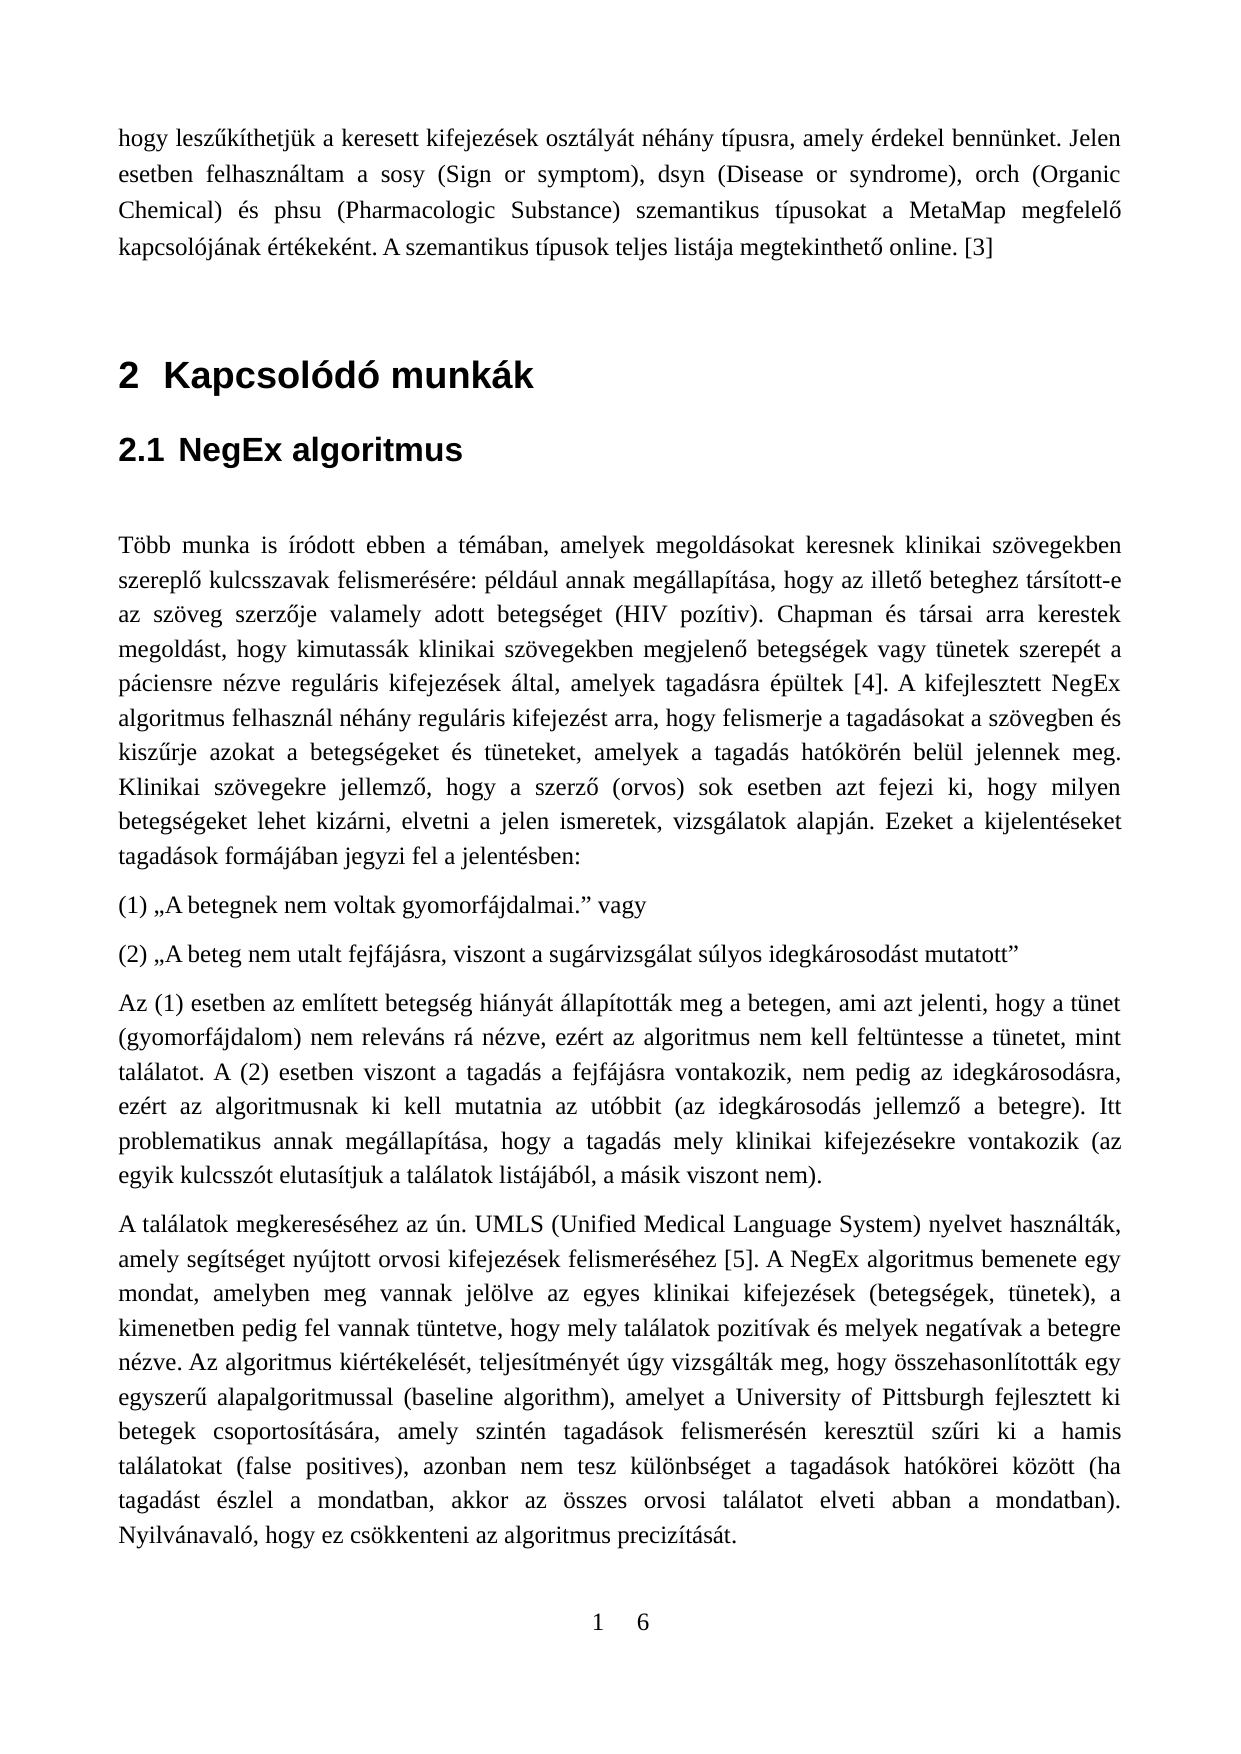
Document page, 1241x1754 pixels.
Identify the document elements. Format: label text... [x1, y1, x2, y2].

subtitle Kapcsolódó munkák [118, 353, 1122, 397]
subtitle A találatok megkereséséhez az ún. UMLS (Unified Medical Language System) nyelvet használták, amely segítséget nyújtott orvosi kifejezések felismeréséhez [5]. A NegEx algoritmus bemenete egy mondat, amelyben meg vannak jelölve az egyes klinikai kifejezések (betegségek, tünetek), a kimenetben pedig fel vannak tüntetve, hogy mely találatok pozitívak és melyek negatívak a betegre nézve. Az algoritmus kiértékelését, teljesítményét úgy vizsgálták meg, hogy összehasonlították egy egyszerű alapalgoritmussal (baseline algorithm), amelyet a University of Pittsburgh fejlesztett ki betegek csoportosítására, amely szintén tagadások felismerésén keresztül szűri ki a hamis találatokat (false positives), azonban nem tesz különbséget a tagadások hatókörei között (ha tagadást észlel a mondatban, akkor az összes orvosi találatot elveti abban a mondatban). Nyilvánavaló, hogy ez csökkenteni az algoritmus precizítását. [118, 1209, 1122, 1548]
subtitle (1) „A betegnek nem voltak gyomorfájdalmai.” vagy [118, 890, 1122, 919]
subtitle (2) „A beteg nem utalt fejfájásra, viszont a sugárvizsgálat súlyos idegkárosodást mutatott” [118, 939, 1122, 968]
subtitle Az (1) esetben az említett betegség hiányát állapították meg a betegen, ami azt jelenti, hogy a tünet (gyomorfájdalom) nem releváns rá nézve, ezért az algoritmus nem kell feltüntesse a tünetet, mint találatot. A (2) esetben viszont a tagadás a fejfájásra vontakozik, nem pedig az idegkárosodásra, ezért az algoritmusnak ki kell mutatnia az utóbbit (az idegkárosodás jellemző a betegre). Itt problematikus annak megállapítása, hogy a tagadás mely klinikai kifejezésekre vontakozik (az egyik kulcsszót elutasítjuk a találatok listájából, a másik viszont nem). [118, 988, 1122, 1189]
subtitle hogy leszűkíthetjük a keresett kifejezések osztályát néhány típusra, amely érdekel bennünket. Jelen esetben felhasználtam a sosy (Sign or symptom), dsyn (Disease or syndrome), orch (Organic Chemical) és phsu (Pharmacologic Substance) szemantikus típusokat a MetaMap megfelelő kapcsolójának értékeként. A szemantikus típusok teljes listája megtekinthető online. [3] [118, 118, 1122, 262]
subtitle Több munka is íródott ebben a témában, amelyek megoldásokat keresnek klinikai szövegekben szereplő kulcsszavak felismerésére: például annak megállapítása, hogy az illető beteghez társított-e az szöveg szerzője valamely adott betegséget (HIV pozítiv). Chapman és társai arra kerestek megoldást, hogy kimutassák klinikai szövegekben megjelenő betegségek vagy tünetek szerepét a páciensre nézve reguláris kifejezések által, amelyek tagadásra épültek [4]. A kifejlesztett NegEx algoritmus felhasznál néhány reguláris kifejezést arra, hogy felismerje a tagadásokat a szövegben és kiszűrje azokat a betegségeket és tüneteket, amelyek a tagadás hatókörén belül jelennek meg. Klinikai szövegekre jellemző, hogy a szerző (orvos) sok esetben azt fejezi ki, hogy milyen betegségeket lehet kizárni, elvetni a jelen ismeretek, vizsgálatok alapján. Ezeket a kijelentéseket tagadások formájában jegyzi fel a jelentésben: [118, 531, 1122, 869]
subtitle NegEx algoritmus [118, 430, 1122, 469]
